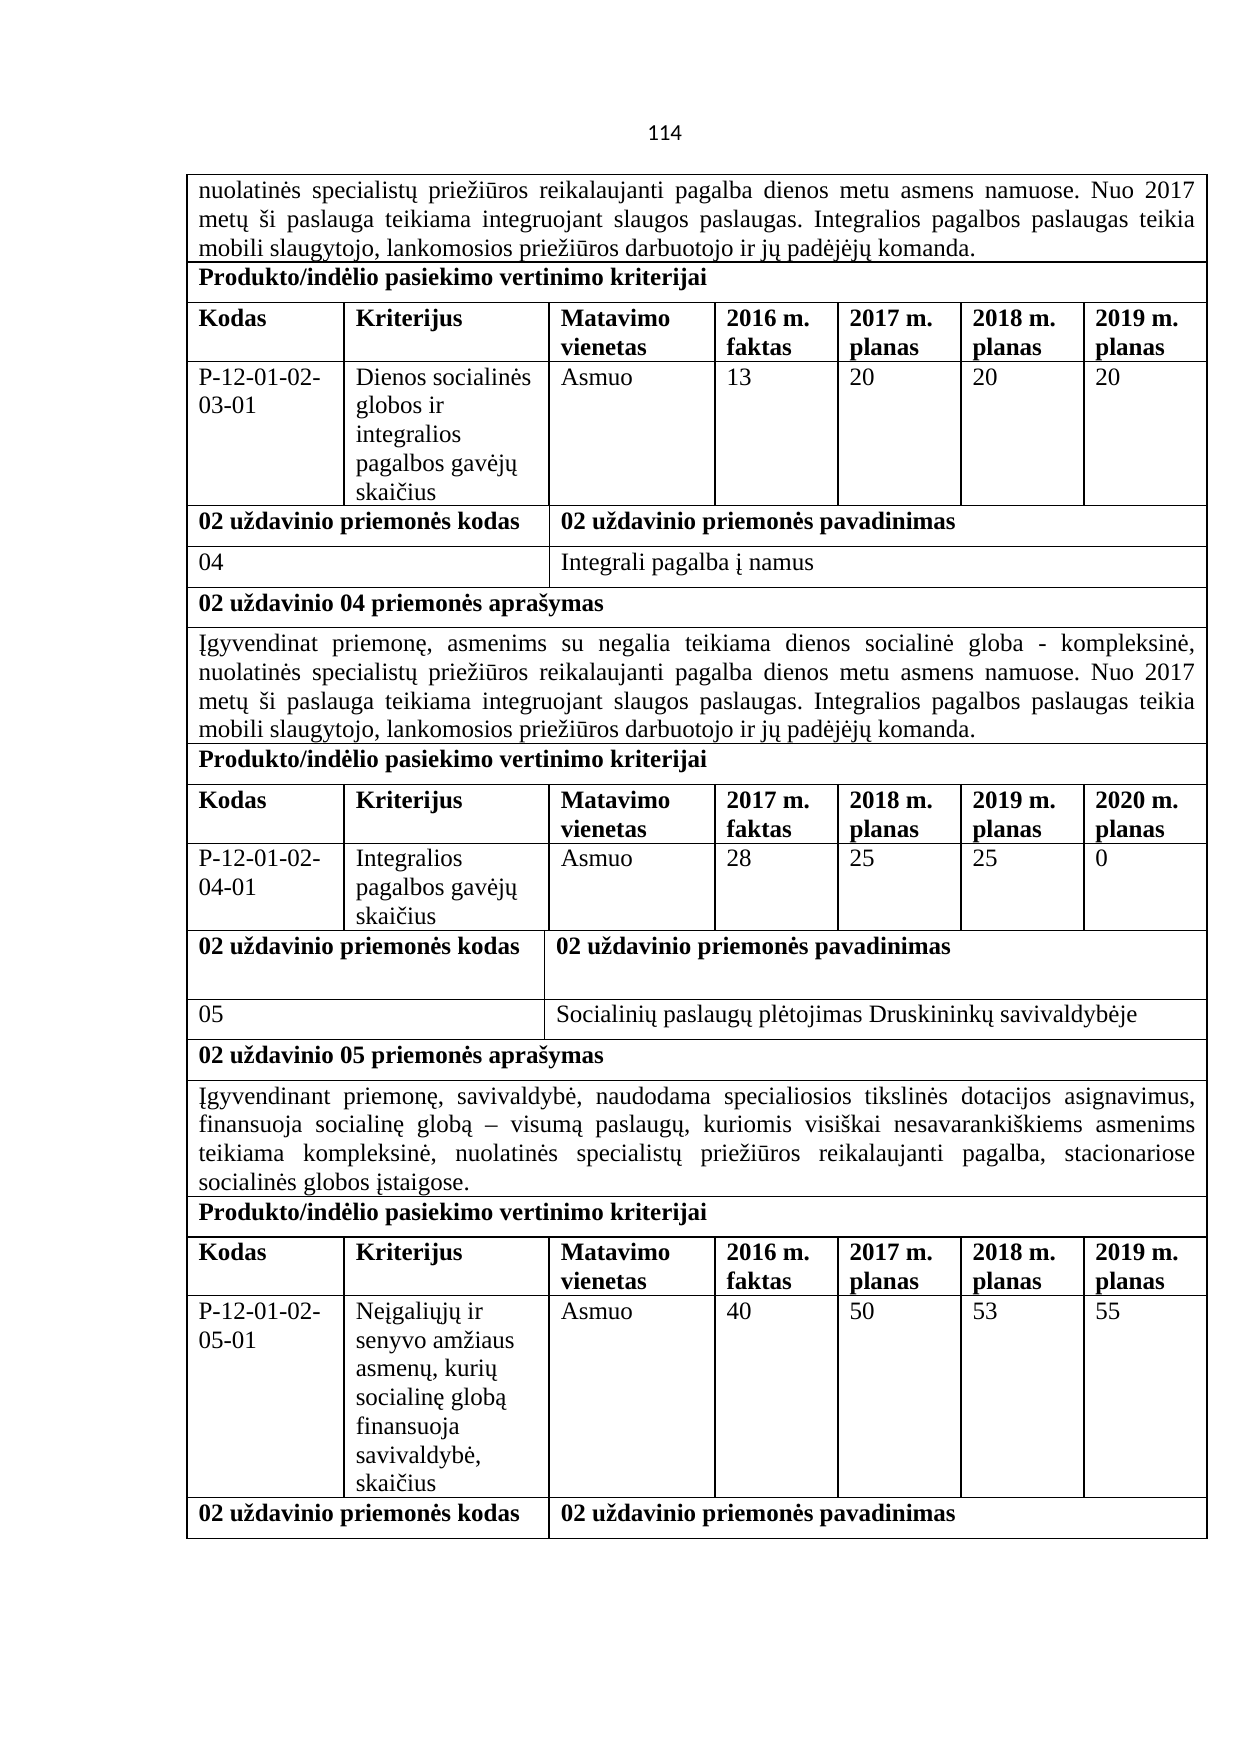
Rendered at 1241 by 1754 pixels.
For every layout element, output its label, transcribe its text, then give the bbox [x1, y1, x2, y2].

table_cell 55 [1085, 1296, 1206, 1497]
table_cell Asmuo [550, 1296, 714, 1497]
table_cell Asmuo [550, 362, 714, 505]
table_cell Asmuo [550, 844, 714, 930]
table_cell Kodas [188, 303, 343, 361]
table_cell Produkto/indėlio pasiekimo vertinimo kriterijai [188, 744, 1206, 784]
table_cell Dienos socialinės globos ir integralios pagalbos gavėjų skaičius [345, 362, 548, 505]
table_cell 2017 m. planas [839, 1238, 960, 1295]
table_cell Neįgaliųjų ir senyvo amžiaus asmenų, kurių socialinę globą finansuoja savivaldybė, skaičius [345, 1296, 548, 1497]
table_cell 2017 m. faktas [716, 785, 837, 842]
table_cell 2016 m. faktas [716, 1238, 837, 1295]
table_cell 20 [1085, 362, 1206, 505]
table_cell 13 [716, 362, 837, 505]
table_cell 53 [962, 1296, 1083, 1497]
table_cell 0 [1085, 844, 1206, 930]
table_cell Kriterijus [345, 1238, 548, 1295]
table_cell Kriterijus [345, 785, 548, 842]
table_cell Matavimo vienetas [550, 1238, 714, 1295]
table_cell 02 uždavinio priemonės pavadinimas [550, 506, 1206, 546]
table_cell 02 uždavinio priemonės kodas [188, 1498, 548, 1538]
table_cell Kodas [188, 1238, 343, 1295]
table_cell 2019 m. planas [962, 785, 1083, 842]
table_cell Produkto/indėlio pasiekimo vertinimo kriterijai [188, 1197, 1206, 1236]
table_cell nuolatinės specialistų priežiūros reikalaujanti pagalba dienos metu asmens namuose. Nuo 2017 metų ši paslauga teikiama integruojant slaugos paslaugas. Integralios pagalbos paslaugas teikia mobili slaugytojo, lankomosios priežiūros darbuotojo ir jų padėjėjų komanda. [188, 175, 1206, 261]
table_cell Matavimo vienetas [550, 785, 714, 842]
table_cell Socialinių paslaugų plėtojimas Druskininkų savivaldybėje [545, 1000, 1206, 1039]
table_cell P-12-01-02-05-01 [188, 1296, 343, 1497]
table_cell 04 [188, 547, 549, 587]
table_cell P-12-01-02-04-01 [188, 844, 343, 930]
table_cell 2017 m. planas [839, 303, 960, 361]
table_cell Kodas [188, 785, 343, 842]
table_cell 50 [839, 1296, 960, 1497]
table_cell 40 [716, 1296, 837, 1497]
table_cell Integralios pagalbos gavėjų skaičius [345, 844, 548, 930]
table_cell 2019 m. planas [1085, 303, 1206, 361]
table_cell 25 [839, 844, 960, 930]
table_cell 2018 m. planas [839, 785, 960, 842]
table_cell 20 [962, 362, 1083, 505]
table_cell 02 uždavinio priemonės kodas [188, 506, 549, 546]
table_cell Kriterijus [345, 303, 548, 361]
table_cell 02 uždavinio priemonės pavadinimas [545, 931, 1206, 998]
table_cell 02 uždavinio priemonės pavadinimas [550, 1498, 1206, 1538]
table_cell Įgyvendinat priemonę, asmenims su negalia teikiama dienos socialinė globa - kompleksinė, nuolatinės specialistų priežiūros reikalaujanti pagalba dienos metu asmens namuose. Nuo 2017 metų ši paslauga teikiama integruojant slaugos paslaugas. Integralios pagalbos paslaugas teikia mobili slaugytojo, lankomosios priežiūros darbuotojo ir jų padėjėjų komanda. [188, 628, 1206, 743]
table_cell Matavimo vienetas [550, 303, 714, 361]
table_cell 02 uždavinio priemonės kodas [188, 931, 544, 998]
table_cell P-12-01-02-03-01 [188, 362, 343, 505]
table_cell 2018 m. planas [962, 1238, 1083, 1295]
table_cell 02 uždavinio 04 priemonės aprašymas [188, 588, 1206, 627]
table_cell 20 [839, 362, 960, 505]
table_cell 2018 m. planas [962, 303, 1083, 361]
table_cell 25 [962, 844, 1083, 930]
table_cell 2016 m. faktas [716, 303, 837, 361]
table_cell Integrali pagalba į namus [550, 547, 1206, 587]
table_cell Produkto/indėlio pasiekimo vertinimo kriterijai [188, 263, 1206, 302]
table_cell 2020 m. planas [1085, 785, 1206, 842]
table_cell 28 [716, 844, 837, 930]
table_cell Įgyvendinant priemonę, savivaldybė, naudodama specialiosios tikslinės dotacijos asignavimus, finansuoja socialinę globą – visumą paslaugų, kuriomis visiškai nesavarankiškiems asmenims teikiama kompleksinė, nuolatinės specialistų priežiūros reikalaujanti pagalba, stacionariose socialinės globos įstaigose. [188, 1081, 1206, 1196]
table_cell 2019 m. planas [1085, 1238, 1206, 1295]
table_cell 05 [188, 1000, 544, 1039]
table_cell 02 uždavinio 05 priemonės aprašymas [188, 1040, 1206, 1080]
